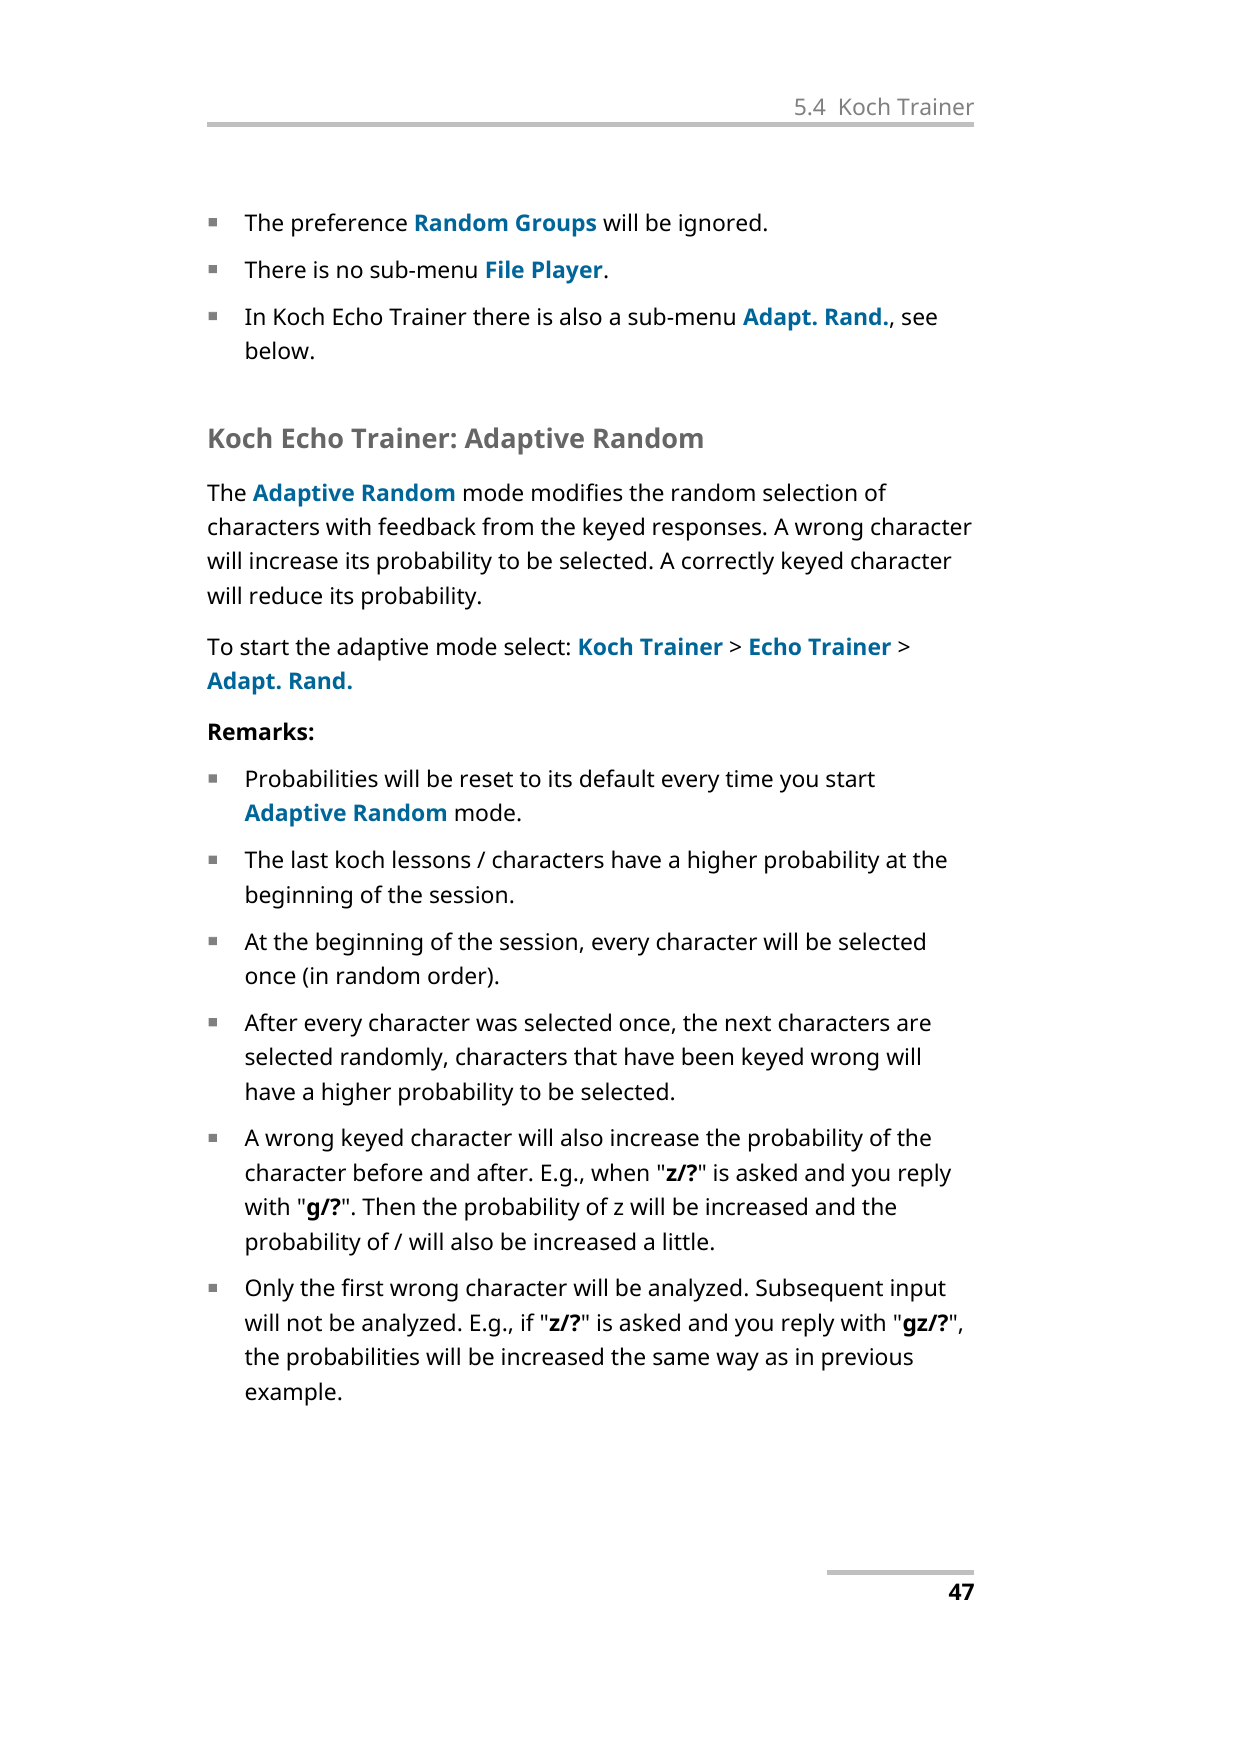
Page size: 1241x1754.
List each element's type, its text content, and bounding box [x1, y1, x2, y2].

text Remarks: [207, 716, 974, 747]
list A wrong keyed character will also increase the probability of the character before and after. E.g., when "z/?" is asked and you reply with "g/?". Then the probability of z will be increased and the probability of / will also be increased a little. [207, 1122, 974, 1257]
text To start the adaptive mode select: Koch Trainer > Echo Trainer > Adapt. Rand. [207, 631, 974, 696]
text The Adaptive Random mode modifies the random selection of characters with feedback from the keyed responses. A wrong character will increase its probability to be selected. A correctly keyed character will reduce its probability. [207, 476, 974, 611]
list Only the first wrong character will be analyzed. Subsequent input will not be analyzed. E.g., if "z/?" is asked and you reply with "gz/?", the probabilities will be increased the same way as in previous example. [207, 1272, 974, 1407]
list In Koch Echo Trainer there is also a sub-menu Adapt. Rand., see below. [207, 301, 974, 366]
list Probabilities will be reset to its default every time you start Adaptive Random mode. [207, 763, 974, 828]
text Koch Echo Trainer: Adaptive Random [207, 419, 974, 456]
list At the beginning of the session, every character will be selected once (in random order). [207, 925, 974, 991]
list After every character was selected once, the next characters are selected randomly, characters that have been keyed wrong will have a higher probability to be selected. [207, 1007, 974, 1107]
list The preference Random Groups will be ignored. [207, 207, 974, 238]
list The last koch lessons / characters have a higher probability at the beginning of the session. [207, 844, 974, 910]
list There is no sub-menu File Player. [207, 254, 974, 285]
